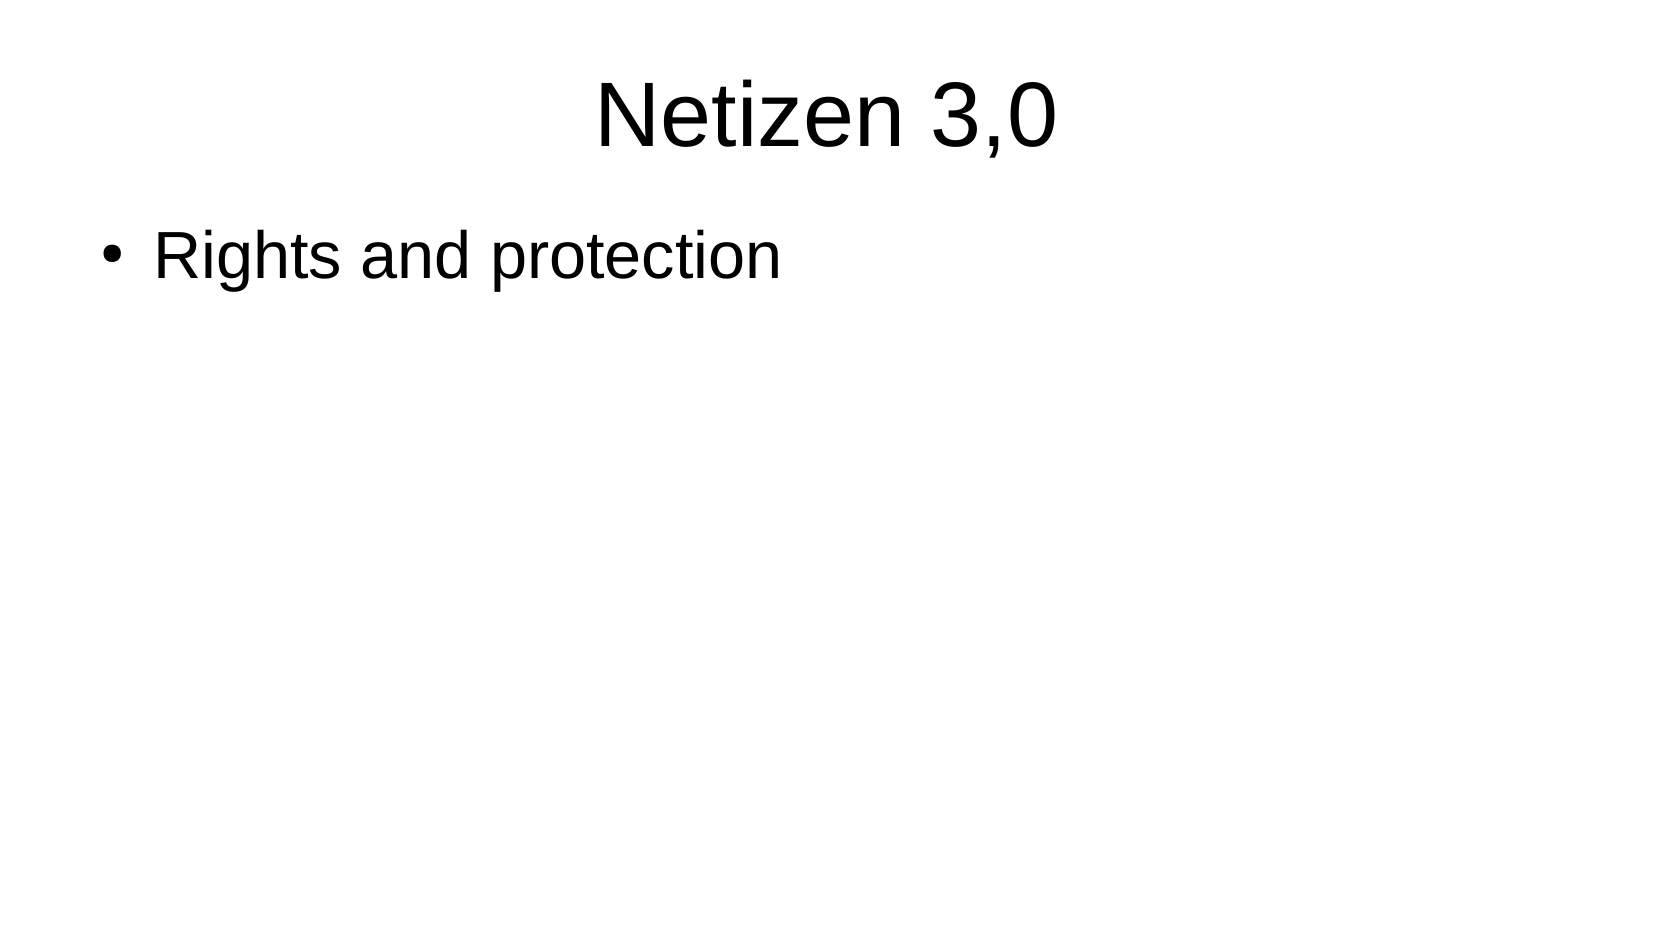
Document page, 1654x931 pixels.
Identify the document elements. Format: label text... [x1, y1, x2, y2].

title Netizen 3,0 [82, 37, 1571, 193]
list Rights and protection [82, 217, 969, 758]
